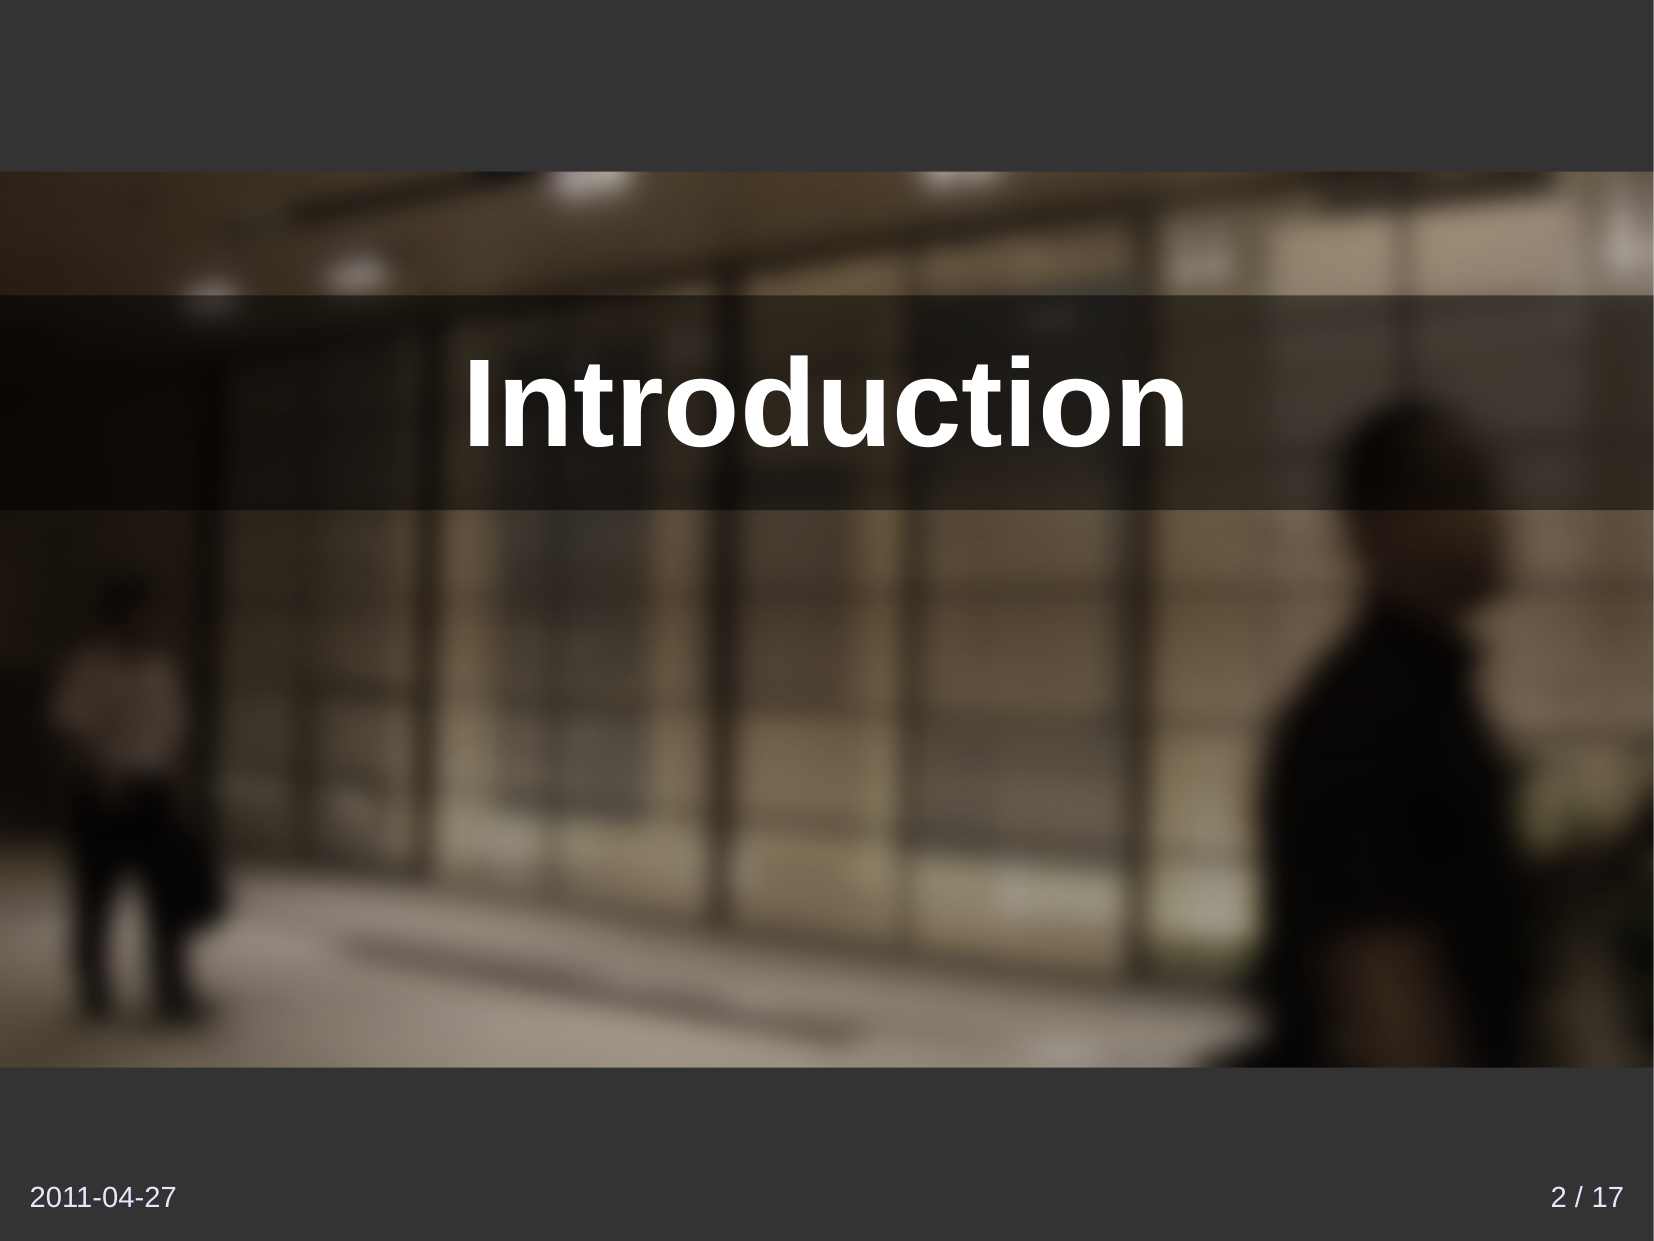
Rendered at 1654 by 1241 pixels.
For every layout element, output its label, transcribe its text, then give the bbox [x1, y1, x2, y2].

picture [0, 511, 1654, 1241]
picture [0, 0, 1654, 295]
title Introduction [0, 295, 1654, 511]
